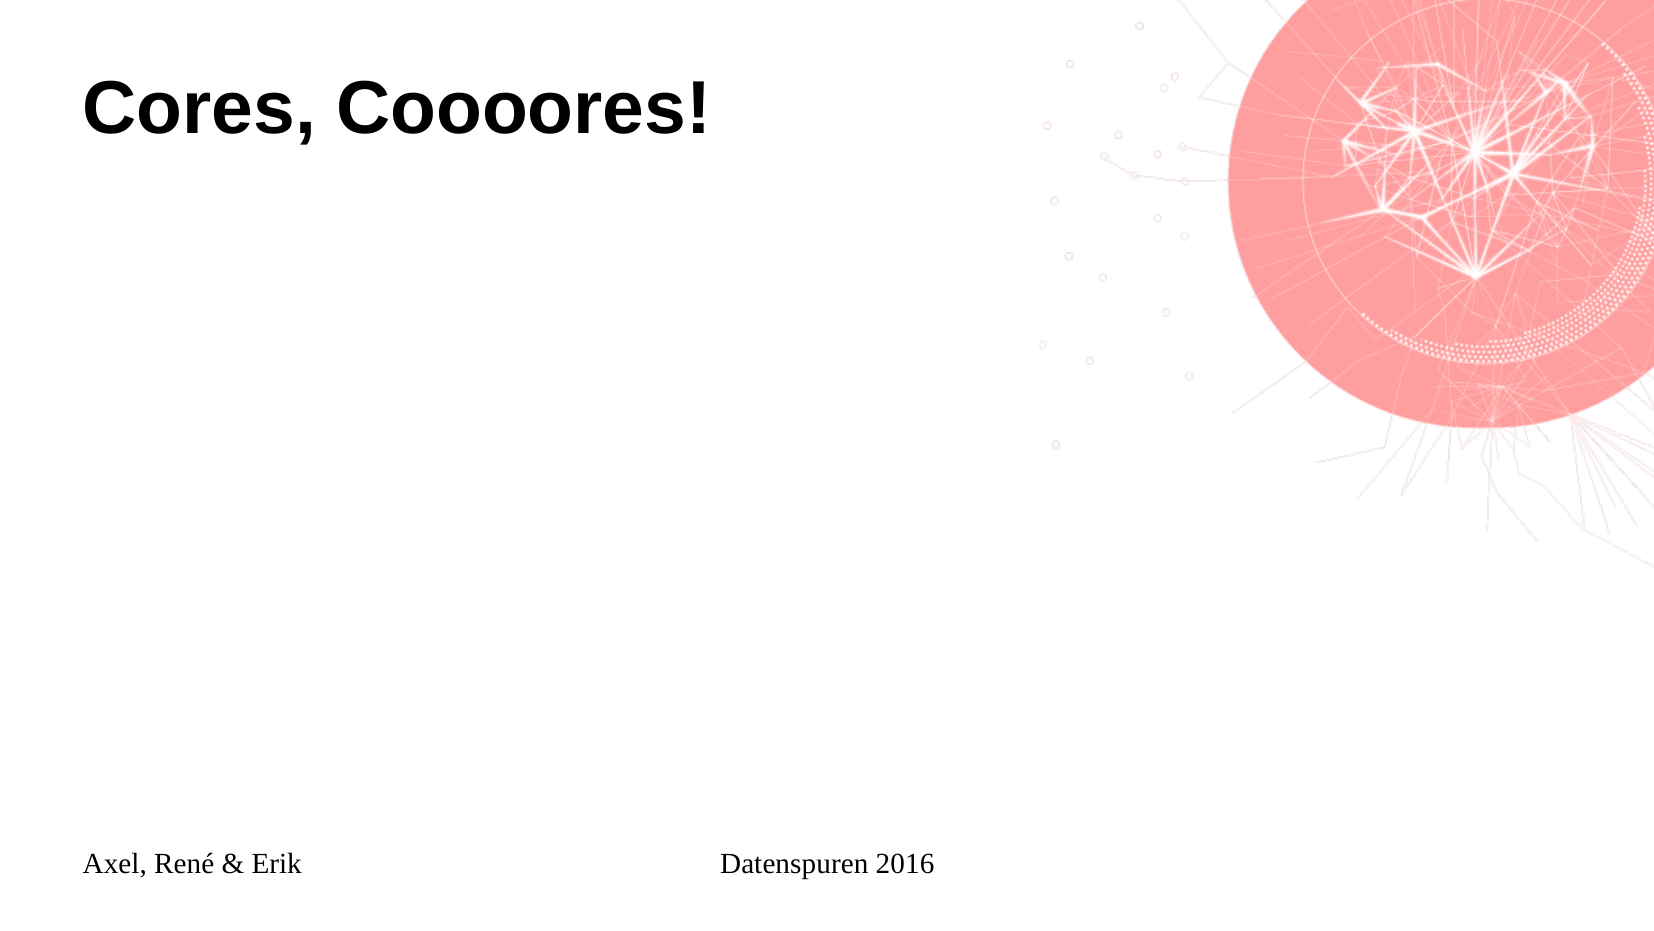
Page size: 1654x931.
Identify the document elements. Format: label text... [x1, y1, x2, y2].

title Cores, Coooores! [82, 65, 1571, 150]
